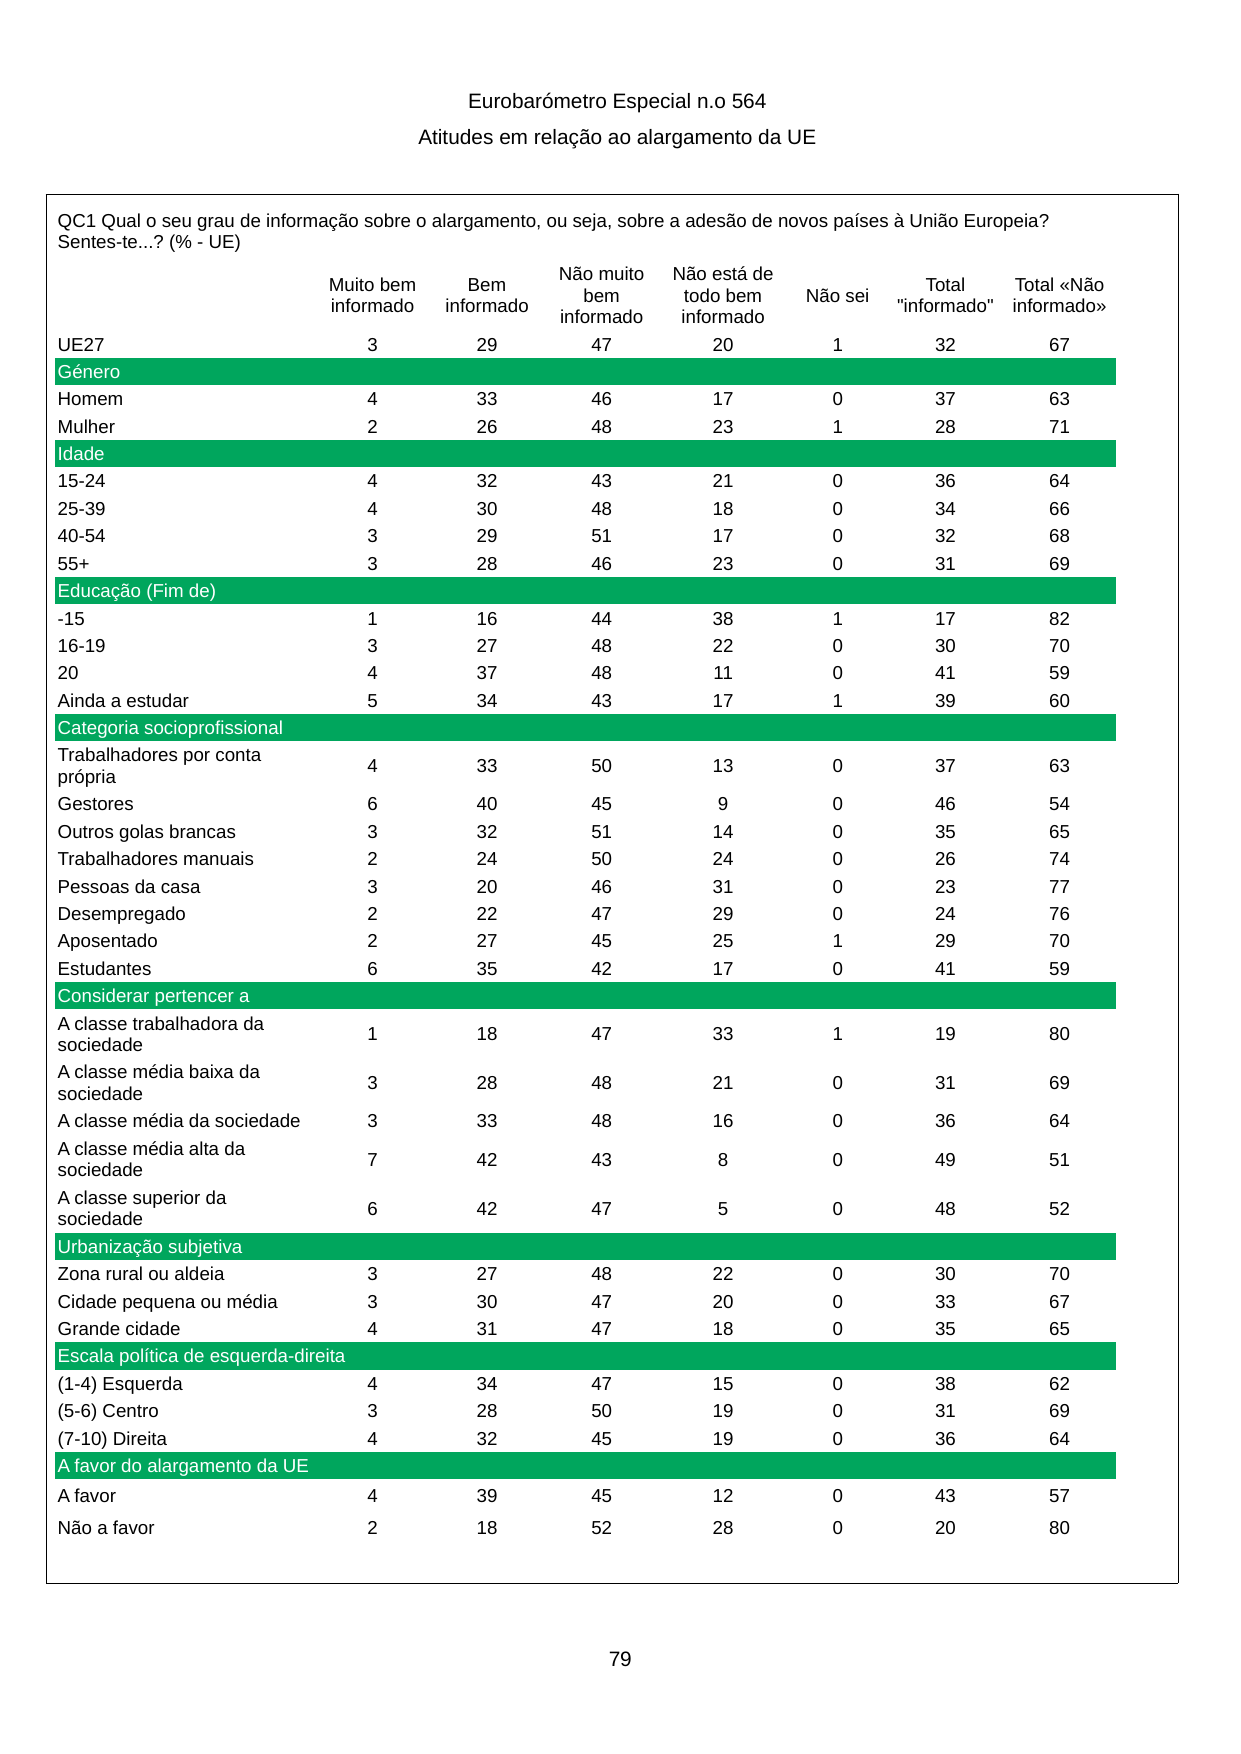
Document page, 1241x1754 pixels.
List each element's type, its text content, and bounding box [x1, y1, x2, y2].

table_cell 0 [787, 522, 888, 549]
table_cell 46 [544, 873, 659, 900]
table_cell 6 [315, 955, 429, 982]
table_cell 41 [888, 659, 1002, 687]
table_cell 65 [1003, 818, 1116, 845]
table_cell 12 [659, 1479, 787, 1512]
table_cell 28 [888, 413, 1002, 440]
table_cell 80 [1003, 1512, 1116, 1544]
table_cell 35 [888, 1315, 1002, 1342]
table_cell 43 [888, 1479, 1002, 1512]
table_cell 3 [315, 632, 429, 659]
table_cell 4 [315, 659, 429, 687]
table_cell 40-54 [55, 522, 315, 549]
table_cell 1 [787, 1010, 888, 1058]
table_cell 31 [659, 873, 787, 900]
table_cell Total "informado" [888, 260, 1002, 330]
table_cell 1 [787, 330, 888, 358]
table_cell 0 [787, 632, 888, 659]
table_cell 5 [659, 1184, 787, 1233]
table_cell 0 [787, 1425, 888, 1452]
table_cell 24 [659, 845, 787, 872]
table_cell 26 [888, 845, 1002, 872]
table_cell 48 [544, 1260, 659, 1287]
table_cell 77 [1003, 873, 1116, 900]
table_cell 47 [544, 1288, 659, 1315]
table_cell 4 [315, 495, 429, 522]
table_cell 4 [315, 468, 429, 495]
table_cell 30 [888, 632, 1002, 659]
table_cell 31 [888, 550, 1002, 577]
table_cell 49 [888, 1135, 1002, 1184]
table_cell 8 [659, 1135, 787, 1184]
table_cell 50 [544, 1397, 659, 1424]
table_cell 13 [659, 741, 787, 790]
table_cell 11 [659, 659, 787, 687]
table_cell 39 [888, 687, 1002, 714]
table_cell 54 [1003, 790, 1116, 818]
table_cell 32 [888, 330, 1002, 358]
table_cell 64 [1003, 468, 1116, 495]
table_cell 67 [1003, 1288, 1116, 1315]
table_cell 25 [659, 927, 787, 955]
table_cell 37 [888, 741, 1002, 790]
table_cell 46 [888, 790, 1002, 818]
table_cell 51 [1003, 1135, 1116, 1184]
table_cell Educação (Fim de) [55, 577, 1116, 604]
table_cell 47 [544, 900, 659, 927]
table_cell 3 [315, 1260, 429, 1287]
table_cell 46 [544, 550, 659, 577]
table_cell 48 [544, 413, 659, 440]
table_cell 68 [1003, 522, 1116, 549]
table_cell 28 [430, 550, 544, 577]
table_cell Trabalhadores por conta própria [55, 741, 315, 790]
table_cell 0 [787, 741, 888, 790]
table_cell 0 [787, 1059, 888, 1107]
table_cell Grande cidade [55, 1315, 315, 1342]
table_cell 43 [544, 687, 659, 714]
table_cell 47 [544, 1370, 659, 1397]
table_cell 30 [430, 1288, 544, 1315]
table_cell 0 [787, 1135, 888, 1184]
table_cell 9 [659, 790, 787, 818]
table_cell 6 [315, 1184, 429, 1233]
table_cell 7 [315, 1135, 429, 1184]
table_cell 1 [787, 927, 888, 955]
table_cell 2 [315, 413, 429, 440]
table_cell Muito bem informado [315, 260, 429, 330]
table_cell 0 [787, 955, 888, 982]
table_cell 0 [787, 1512, 888, 1544]
table_cell Cidade pequena ou média [55, 1288, 315, 1315]
table_cell 43 [544, 1135, 659, 1184]
table_cell 50 [544, 741, 659, 790]
table_cell 48 [544, 659, 659, 687]
table_cell 45 [544, 790, 659, 818]
table_cell 3 [315, 550, 429, 577]
table_cell 35 [888, 818, 1002, 845]
table_cell 34 [888, 495, 1002, 522]
table_cell 24 [888, 900, 1002, 927]
table_cell (1-4) Esquerda [55, 1370, 315, 1397]
table_cell 3 [315, 818, 429, 845]
table_cell 4 [315, 1370, 429, 1397]
table_cell 4 [315, 741, 429, 790]
table_cell 15-24 [55, 468, 315, 495]
table_cell 19 [659, 1397, 787, 1424]
table_cell 76 [1003, 900, 1116, 927]
table_cell A classe média baixa da sociedade [55, 1059, 315, 1107]
table_cell Categoria socioprofissional [55, 714, 1116, 741]
table_cell 29 [659, 900, 787, 927]
table_cell 46 [544, 385, 659, 413]
table_cell 57 [1003, 1479, 1116, 1512]
table_cell 38 [888, 1370, 1002, 1397]
table_cell (5-6) Centro [55, 1397, 315, 1424]
table_cell 47 [544, 330, 659, 358]
table_cell 22 [659, 632, 787, 659]
table_cell 17 [659, 687, 787, 714]
table_cell 35 [430, 955, 544, 982]
table_cell 47 [544, 1315, 659, 1342]
table_cell 16-19 [55, 632, 315, 659]
table_cell 32 [430, 468, 544, 495]
table_cell 19 [659, 1425, 787, 1452]
table_header QC1 Qual o seu grau de informação sobre o alargamento, ou seja, sobre a adesão de novos países à União Europeia? Sentes-te...? (% - UE) [55, 203, 1116, 260]
table_cell 0 [787, 1260, 888, 1287]
table_cell 21 [659, 1059, 787, 1107]
table_cell 4 [315, 1479, 429, 1512]
table_cell Desempregado [55, 900, 315, 927]
table_cell 20 [659, 330, 787, 358]
table_cell 17 [659, 385, 787, 413]
table_cell 50 [544, 845, 659, 872]
table_cell 0 [787, 385, 888, 413]
table_cell 2 [315, 900, 429, 927]
table_cell 28 [430, 1059, 544, 1107]
table_cell 80 [1003, 1010, 1116, 1058]
table_cell Ainda a estudar [55, 687, 315, 714]
table_cell 0 [787, 873, 888, 900]
table_cell 0 [787, 1108, 888, 1135]
table_cell 47 [544, 1184, 659, 1233]
table_cell 31 [888, 1059, 1002, 1107]
table_cell 3 [315, 1288, 429, 1315]
table_cell 17 [659, 955, 787, 982]
table_cell 2 [315, 927, 429, 955]
table_cell 64 [1003, 1425, 1116, 1452]
table_cell 70 [1003, 632, 1116, 659]
table_cell 4 [315, 1425, 429, 1452]
table_cell Escala política de esquerda-direita [55, 1342, 1116, 1370]
table_cell 3 [315, 330, 429, 358]
table_cell 55+ [55, 550, 315, 577]
table_cell 48 [544, 495, 659, 522]
table_cell 47 [544, 1010, 659, 1058]
table_cell 6 [315, 790, 429, 818]
table_cell 2 [315, 845, 429, 872]
table_cell A favor do alargamento da UE [55, 1452, 1116, 1479]
table_cell 36 [888, 1108, 1002, 1135]
table_cell 30 [888, 1260, 1002, 1287]
table_cell [55, 260, 315, 330]
table_cell 14 [659, 818, 787, 845]
table_cell 23 [659, 413, 787, 440]
table_cell 28 [430, 1397, 544, 1424]
table_cell 0 [787, 845, 888, 872]
table_cell 45 [544, 1479, 659, 1512]
table_cell 19 [888, 1010, 1002, 1058]
table_cell 23 [888, 873, 1002, 900]
table_cell 0 [787, 550, 888, 577]
table_cell 39 [430, 1479, 544, 1512]
table_cell 27 [430, 1260, 544, 1287]
table_cell 64 [1003, 1108, 1116, 1135]
table_cell 29 [888, 927, 1002, 955]
table_cell 60 [1003, 687, 1116, 714]
table_cell 0 [787, 1315, 888, 1342]
table_cell 48 [544, 632, 659, 659]
table_cell A classe média da sociedade [55, 1108, 315, 1135]
table_cell 15 [659, 1370, 787, 1397]
table_cell 20 [430, 873, 544, 900]
table_cell 0 [787, 468, 888, 495]
table_cell 59 [1003, 955, 1116, 982]
table_cell Não a favor [55, 1512, 315, 1544]
table_cell 25-39 [55, 495, 315, 522]
table_cell 70 [1003, 927, 1116, 955]
table_cell 0 [787, 1184, 888, 1233]
table_cell 42 [544, 955, 659, 982]
table_cell 22 [430, 900, 544, 927]
table_cell 17 [888, 604, 1002, 632]
table_cell 63 [1003, 385, 1116, 413]
table_cell Estudantes [55, 955, 315, 982]
table_cell 1 [315, 604, 429, 632]
table_cell 0 [787, 495, 888, 522]
table_cell Não sei [787, 260, 888, 330]
table_cell 0 [787, 659, 888, 687]
table_cell 17 [659, 522, 787, 549]
table_cell 33 [430, 1108, 544, 1135]
table_cell 28 [659, 1512, 787, 1544]
table_cell Não muito bem informado [544, 260, 659, 330]
table_cell 1 [787, 687, 888, 714]
table_cell 69 [1003, 1059, 1116, 1107]
table_cell 1 [787, 413, 888, 440]
table_cell 18 [430, 1512, 544, 1544]
table_cell 32 [430, 1425, 544, 1452]
table_cell 27 [430, 927, 544, 955]
table_cell 37 [888, 385, 1002, 413]
table_cell Idade [55, 440, 1116, 467]
table_cell Outros golas brancas [55, 818, 315, 845]
table_cell 34 [430, 1370, 544, 1397]
table_cell 48 [544, 1059, 659, 1107]
table_cell 43 [544, 468, 659, 495]
table_cell 0 [787, 900, 888, 927]
table_cell 20 [55, 659, 315, 687]
table_cell (7-10) Direita [55, 1425, 315, 1452]
table_cell 45 [544, 1425, 659, 1452]
table_cell 30 [430, 495, 544, 522]
table_cell 42 [430, 1135, 544, 1184]
table_cell 52 [544, 1512, 659, 1544]
table_cell 59 [1003, 659, 1116, 687]
table_cell 20 [888, 1512, 1002, 1544]
table_cell UE27 [55, 330, 315, 358]
table_cell 65 [1003, 1315, 1116, 1342]
table_cell 18 [430, 1010, 544, 1058]
table_cell 62 [1003, 1370, 1116, 1397]
table_cell Homem [55, 385, 315, 413]
table_cell 33 [659, 1010, 787, 1058]
table_cell Género [55, 358, 1116, 385]
table_cell 0 [787, 790, 888, 818]
table_cell 16 [430, 604, 544, 632]
table_cell 40 [430, 790, 544, 818]
table_cell 0 [787, 1479, 888, 1512]
table_cell 51 [544, 522, 659, 549]
table_cell Zona rural ou aldeia [55, 1260, 315, 1287]
table_cell 41 [888, 955, 1002, 982]
table_cell Total «Não informado» [1003, 260, 1116, 330]
table_cell 82 [1003, 604, 1116, 632]
table_cell 24 [430, 845, 544, 872]
table_cell 3 [315, 522, 429, 549]
table_cell 45 [544, 927, 659, 955]
table_cell 21 [659, 468, 787, 495]
table_cell 16 [659, 1108, 787, 1135]
table_cell 74 [1003, 845, 1116, 872]
table_cell 37 [430, 659, 544, 687]
table_cell 4 [315, 385, 429, 413]
table_cell A classe média alta da sociedade [55, 1135, 315, 1184]
table_cell 71 [1003, 413, 1116, 440]
table_cell 42 [430, 1184, 544, 1233]
table_cell 31 [430, 1315, 544, 1342]
table_cell 32 [430, 818, 544, 845]
table_cell Aposentado [55, 927, 315, 955]
table_cell 33 [888, 1288, 1002, 1315]
table_cell 34 [430, 687, 544, 714]
table_cell 0 [787, 1370, 888, 1397]
table_cell Gestores [55, 790, 315, 818]
table_cell 29 [430, 522, 544, 549]
table_cell 18 [659, 495, 787, 522]
table_cell 48 [888, 1184, 1002, 1233]
table_cell -15 [55, 604, 315, 632]
table_cell 32 [888, 522, 1002, 549]
table_cell 26 [430, 413, 544, 440]
table_cell Não está de todo bem informado [659, 260, 787, 330]
table_cell 23 [659, 550, 787, 577]
table_cell 3 [315, 873, 429, 900]
table_cell Pessoas da casa [55, 873, 315, 900]
table_cell 33 [430, 385, 544, 413]
table_cell 2 [315, 1512, 429, 1544]
table_cell 69 [1003, 1397, 1116, 1424]
table_cell A classe trabalhadora da sociedade [55, 1010, 315, 1058]
table_cell 31 [888, 1397, 1002, 1424]
table_cell 70 [1003, 1260, 1116, 1287]
table_cell 0 [787, 818, 888, 845]
table_cell 3 [315, 1108, 429, 1135]
table_cell 38 [659, 604, 787, 632]
table_cell Trabalhadores manuais [55, 845, 315, 872]
table_cell 3 [315, 1059, 429, 1107]
table_cell 51 [544, 818, 659, 845]
table_cell 69 [1003, 550, 1116, 577]
table_cell 36 [888, 1425, 1002, 1452]
table_cell 5 [315, 687, 429, 714]
table_cell 29 [430, 330, 544, 358]
table_cell 52 [1003, 1184, 1116, 1233]
table_cell Urbanização subjetiva [55, 1233, 1116, 1260]
table_cell 63 [1003, 741, 1116, 790]
table_cell 1 [787, 604, 888, 632]
table_cell 22 [659, 1260, 787, 1287]
table_cell Bem informado [430, 260, 544, 330]
table_cell 20 [659, 1288, 787, 1315]
table_cell 1 [315, 1010, 429, 1058]
table_cell 3 [315, 1397, 429, 1424]
table_cell Considerar pertencer a [55, 982, 1116, 1009]
table_cell 0 [787, 1288, 888, 1315]
table_cell 4 [315, 1315, 429, 1342]
table_cell A classe superior da sociedade [55, 1184, 315, 1233]
table_cell 33 [430, 741, 544, 790]
table_cell 0 [787, 1397, 888, 1424]
table_cell 44 [544, 604, 659, 632]
table_cell 36 [888, 468, 1002, 495]
table_cell 67 [1003, 330, 1116, 358]
table_cell 66 [1003, 495, 1116, 522]
table_cell 27 [430, 632, 544, 659]
table_cell 18 [659, 1315, 787, 1342]
table_cell Mulher [55, 413, 315, 440]
table_cell 48 [544, 1108, 659, 1135]
table_cell A favor [55, 1479, 315, 1512]
